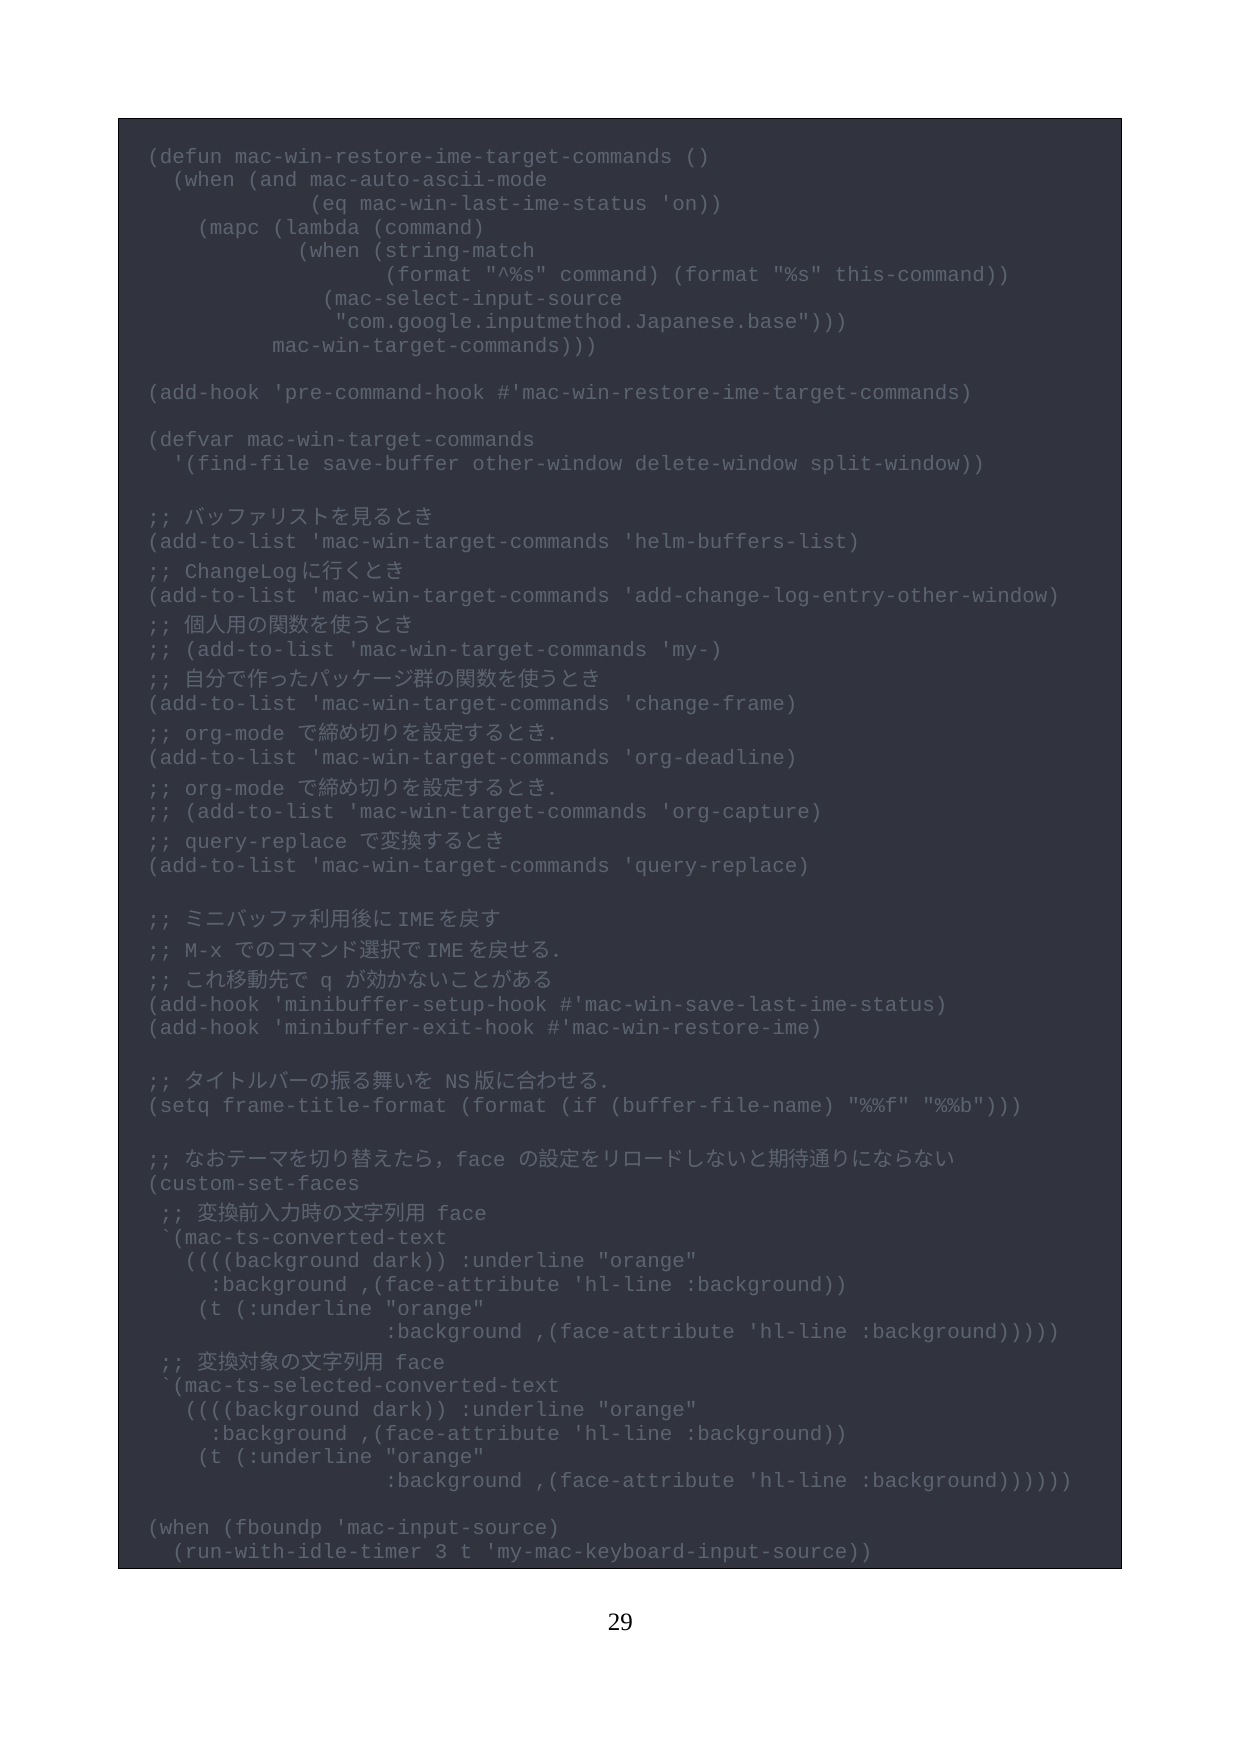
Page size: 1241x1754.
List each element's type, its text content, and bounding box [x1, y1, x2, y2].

text ;; org-mode で締め切りを設定するとき． [119, 713, 1121, 743]
text :background ,(face-attribute 'hl-line :background))))) [119, 1317, 1121, 1341]
text (add-to-list 'mac-win-target-commands 'query-replace) [119, 851, 1121, 875]
text (t (:underline "orange" [119, 1442, 1121, 1466]
text (defvar mac-win-target-commands [119, 426, 1121, 449]
text (add-hook 'minibuffer-setup-hook #'mac-win-save-last-ime-status) [119, 990, 1121, 1013]
text (add-to-list 'mac-win-target-commands 'add-change-log-entry-other-window) [119, 581, 1121, 604]
text :background ,(face-attribute 'hl-line :background)) [119, 1270, 1121, 1294]
text ((((background dark)) :underline "orange" [119, 1247, 1121, 1270]
text (when (and mac-auto-ascii-mode [119, 165, 1121, 189]
text ;; 変換前入力時の文字列用 face [119, 1192, 1121, 1223]
text (run-with-idle-timer 3 t 'my-mac-keyboard-input-source)) [119, 1537, 1121, 1568]
text (custom-set-faces [119, 1169, 1121, 1192]
text ;; ミニバッファ利用後にIMEを戻す [119, 898, 1121, 929]
text ;; ChangeLogに行くとき [119, 551, 1121, 581]
text (eq mac-win-last-ime-status 'on)) [119, 189, 1121, 213]
text (when (string-match [119, 236, 1121, 260]
text ;; (add-to-list 'mac-win-target-commands 'org-capture) [119, 797, 1121, 821]
text ;; query-replace で変換するとき [119, 821, 1121, 851]
text (format "^%s" command) (format "%s" this-command)) [119, 260, 1121, 284]
text ;; これ移動先で q が効かないことがある [119, 959, 1121, 990]
text ;; バッファリストを見るとき [119, 496, 1121, 527]
text (mac-select-input-source [119, 284, 1121, 307]
text `(mac-ts-selected-converted-text [119, 1372, 1121, 1395]
text ;; 自分で作ったパッケージ群の関数を使うとき [119, 659, 1121, 689]
text '(find-file save-buffer other-window delete-window split-window)) [119, 449, 1121, 473]
text ((((background dark)) :underline "orange" [119, 1395, 1121, 1419]
text (add-to-list 'mac-win-target-commands 'helm-buffers-list) [119, 527, 1121, 551]
text ;; タイトルバーの振る舞いを NS版に合わせる． [119, 1061, 1121, 1091]
text (when (fboundp 'mac-input-source) [119, 1513, 1121, 1537]
text (defun mac-win-restore-ime-target-commands () [119, 142, 1121, 165]
text ;; 変換対象の文字列用 face [119, 1341, 1121, 1372]
text (add-to-list 'mac-win-target-commands 'change-frame) [119, 689, 1121, 713]
text (setq frame-title-format (format (if (buffer-file-name) "%%f" "%%b"))) [119, 1091, 1121, 1115]
text (add-hook 'pre-command-hook #'mac-win-restore-ime-target-commands) [119, 378, 1121, 402]
text ;; M-x でのコマンド選択でIMEを戻せる． [119, 929, 1121, 959]
text (t (:underline "orange" [119, 1294, 1121, 1317]
text ;; org-mode で締め切りを設定するとき． [119, 767, 1121, 797]
text ;; なおテーマを切り替えたら，face の設定をリロードしないと期待通りにならない [119, 1138, 1121, 1169]
text ;; (add-to-list 'mac-win-target-commands 'my-) [119, 635, 1121, 659]
text (add-hook 'minibuffer-exit-hook #'mac-win-restore-ime) [119, 1013, 1121, 1037]
text :background ,(face-attribute 'hl-line :background)))))) [119, 1466, 1121, 1490]
text :background ,(face-attribute 'hl-line :background)) [119, 1419, 1121, 1442]
text mac-win-target-commands))) [119, 331, 1121, 354]
text "com.google.inputmethod.Japanese.base"))) [119, 307, 1121, 331]
text `(mac-ts-converted-text [119, 1223, 1121, 1247]
text ;; 個人用の関数を使うとき [119, 604, 1121, 635]
text (add-to-list 'mac-win-target-commands 'org-deadline) [119, 743, 1121, 767]
text (mapc (lambda (command) [119, 213, 1121, 236]
